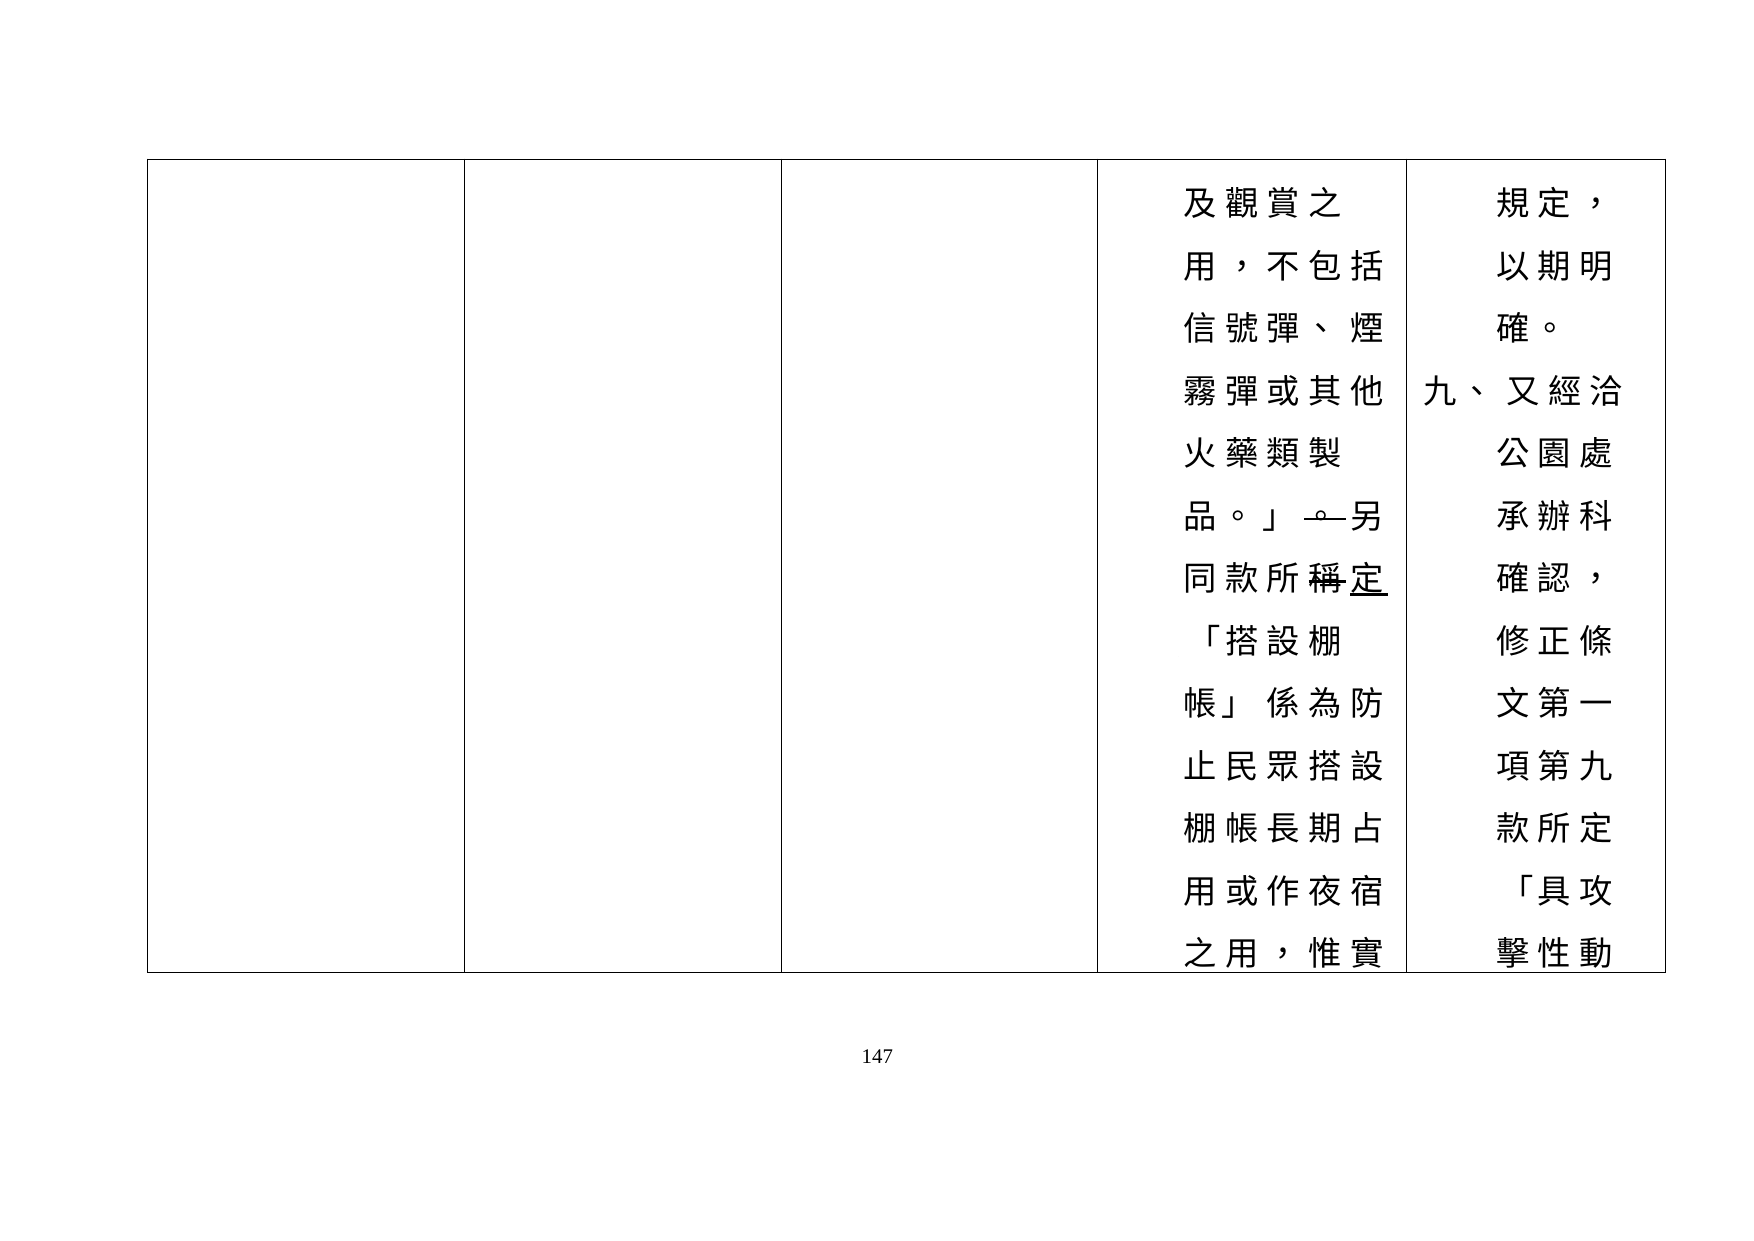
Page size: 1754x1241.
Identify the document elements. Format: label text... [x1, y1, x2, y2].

table_cell [465, 160, 781, 972]
table_cell [148, 160, 464, 972]
table_cell [782, 160, 1097, 972]
table_cell 規定，以期明確。 九、又經洽公園處承辦科確認，修正條文第一項第九款所定「具攻擊性動 [1407, 160, 1665, 972]
table_cell 及觀賞之用，不包括信號彈、煙霧彈或其他火藥類製品。」。另同款所稱定「搭設棚帳」係為防止民眾搭設棚帳長期占用或作夜宿之用，惟實 [1098, 160, 1406, 972]
